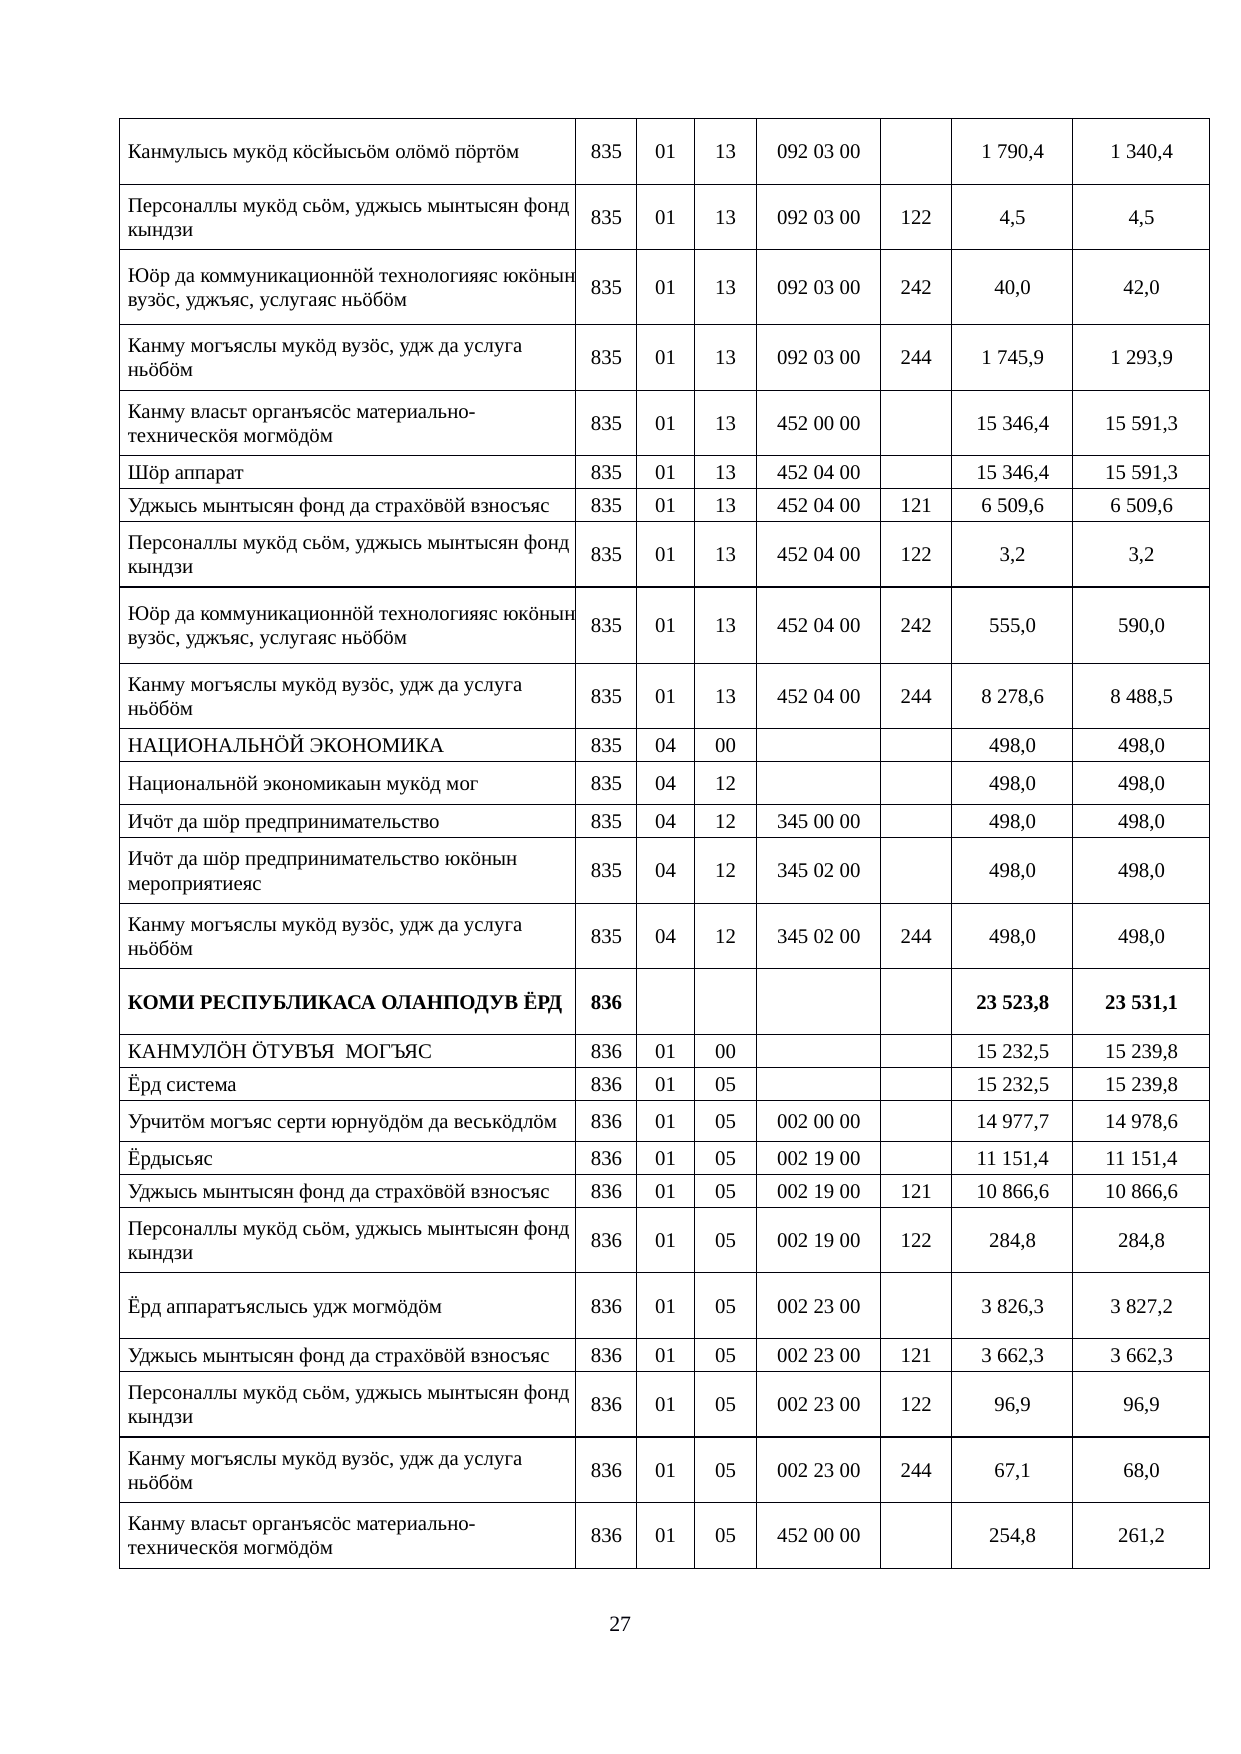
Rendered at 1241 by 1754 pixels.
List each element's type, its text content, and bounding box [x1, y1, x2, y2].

table_cell Канму власьт органъясӧс материально-техническӧя могмӧдӧм [120, 1503, 575, 1568]
table_cell 498,0 [952, 904, 1072, 968]
table_cell 452 04 00 [757, 522, 880, 586]
table_cell 3 662,3 [1073, 1339, 1209, 1371]
table_cell 498,0 [1073, 762, 1209, 804]
table_cell 836 [576, 1339, 636, 1371]
table_cell 13 [695, 588, 756, 662]
table_cell 05 [695, 1339, 756, 1371]
table_cell 13 [695, 325, 756, 389]
table_cell Уджысь мынтысян фонд да страхӧвӧй взносъяс [120, 489, 575, 521]
table_cell 6 509,6 [952, 489, 1072, 521]
table_cell 835 [576, 729, 636, 761]
table_cell 05 [695, 1438, 756, 1502]
table_cell 002 23 00 [757, 1339, 880, 1371]
table_cell 836 [576, 1273, 636, 1338]
table_cell 01 [637, 1208, 694, 1272]
table_cell 284,8 [1073, 1208, 1209, 1272]
table_cell 122 [881, 185, 951, 249]
table_cell 836 [576, 1142, 636, 1174]
table_cell 13 [695, 456, 756, 488]
table_cell 05 [695, 1142, 756, 1174]
table_cell Персоналлы мукӧд сьӧм, уджысь мынтысян фонд кындзи [120, 1208, 575, 1272]
table_cell 1 790,4 [952, 119, 1072, 184]
table_cell 01 [637, 185, 694, 249]
table_cell 836 [576, 1175, 636, 1207]
table_cell Канму власьт органъясӧс материально-техническӧя могмӧдӧм [120, 391, 575, 455]
table_cell 836 [576, 1208, 636, 1272]
table_cell 002 23 00 [757, 1438, 880, 1502]
table_cell 96,9 [952, 1372, 1072, 1436]
table_cell Ичӧт да шӧр предпринимательство юкӧнын мероприятиеяс [120, 838, 575, 903]
table_cell 14 977,7 [952, 1101, 1072, 1141]
table_cell 452 00 00 [757, 1503, 880, 1568]
table_cell [695, 969, 756, 1034]
table_cell 284,8 [952, 1208, 1072, 1272]
table_cell 11 151,4 [1073, 1142, 1209, 1174]
table_cell 01 [637, 1273, 694, 1338]
table_cell 40,0 [952, 250, 1072, 324]
table_cell 01 [637, 1101, 694, 1141]
table_cell [637, 969, 694, 1034]
table_cell 8 278,6 [952, 664, 1072, 728]
table_cell 15 232,5 [952, 1068, 1072, 1099]
table_cell 836 [576, 1035, 636, 1067]
table_cell 6 509,6 [1073, 489, 1209, 521]
table_cell 835 [576, 489, 636, 521]
table_cell 345 02 00 [757, 904, 880, 968]
table_cell КОМИ РЕСПУБЛИКАСА ОЛАНПОДУВ ЁРД [120, 969, 575, 1034]
table_cell 835 [576, 588, 636, 662]
table_cell 3 662,3 [952, 1339, 1072, 1371]
table_cell 836 [576, 1372, 636, 1436]
table_cell 498,0 [952, 805, 1072, 837]
table_cell 345 02 00 [757, 838, 880, 903]
table_cell 122 [881, 1208, 951, 1272]
table_cell 242 [881, 250, 951, 324]
table_cell 05 [695, 1175, 756, 1207]
table_cell Персоналлы мукӧд сьӧм, уджысь мынтысян фонд кындзи [120, 1372, 575, 1436]
table_cell 01 [637, 325, 694, 389]
table_cell Шӧр аппарат [120, 456, 575, 488]
table_cell 04 [637, 729, 694, 761]
table_cell 01 [637, 522, 694, 586]
table_cell [881, 1035, 951, 1067]
table_cell 68,0 [1073, 1438, 1209, 1502]
table_cell 835 [576, 185, 636, 249]
table_cell 13 [695, 185, 756, 249]
table_cell 04 [637, 838, 694, 903]
table_cell 3,2 [952, 522, 1072, 586]
table_cell 23 523,8 [952, 969, 1072, 1034]
table_cell 15 232,5 [952, 1035, 1072, 1067]
table_cell 12 [695, 805, 756, 837]
table_cell [757, 1035, 880, 1067]
table_cell 002 19 00 [757, 1208, 880, 1272]
table_cell 121 [881, 1175, 951, 1207]
table_cell 836 [576, 969, 636, 1034]
table_cell 13 [695, 522, 756, 586]
table_cell 96,9 [1073, 1372, 1209, 1436]
table_cell Ёрд аппаратъяслысь удж могмӧдӧм [120, 1273, 575, 1338]
table_cell 590,0 [1073, 588, 1209, 662]
table_cell 05 [695, 1503, 756, 1568]
table_cell 092 03 00 [757, 119, 880, 184]
table_cell 498,0 [1073, 904, 1209, 968]
table_cell 835 [576, 522, 636, 586]
table_cell 01 [637, 664, 694, 728]
table_cell 13 [695, 489, 756, 521]
table_cell [881, 729, 951, 761]
table_cell 13 [695, 391, 756, 455]
table_cell 452 04 00 [757, 664, 880, 728]
table_cell 00 [695, 729, 756, 761]
table_cell Уджысь мынтысян фонд да страхӧвӧй взносъяс [120, 1339, 575, 1371]
table_cell 15 591,3 [1073, 391, 1209, 455]
table_cell 835 [576, 391, 636, 455]
table_cell [881, 805, 951, 837]
table_cell [757, 969, 880, 1034]
table_cell 555,0 [952, 588, 1072, 662]
table_cell 092 03 00 [757, 185, 880, 249]
table_cell 01 [637, 391, 694, 455]
table_cell 835 [576, 838, 636, 903]
table_cell 01 [637, 1438, 694, 1502]
table_cell Юӧр да коммуникационнӧй технологияяс юкӧнын вузӧс, уджъяс, услугаяс ньӧбӧм [120, 250, 575, 324]
table_cell 01 [637, 456, 694, 488]
table_cell 345 00 00 [757, 805, 880, 837]
table_cell [881, 119, 951, 184]
table_cell 244 [881, 1438, 951, 1502]
table_cell 13 [695, 664, 756, 728]
table_cell 15 239,8 [1073, 1068, 1209, 1099]
table_cell 498,0 [1073, 838, 1209, 903]
table_cell 12 [695, 904, 756, 968]
table_cell 01 [637, 1142, 694, 1174]
table_cell Персоналлы мукӧд сьӧм, уджысь мынтысян фонд кындзи [120, 522, 575, 586]
table_cell 498,0 [952, 838, 1072, 903]
table_cell 05 [695, 1273, 756, 1338]
table_cell 01 [637, 1068, 694, 1099]
table_cell [881, 762, 951, 804]
table_cell 15 239,8 [1073, 1035, 1209, 1067]
table_cell 835 [576, 805, 636, 837]
table_cell Национальнӧй экономикаын мукӧд мог [120, 762, 575, 804]
table_cell 15 346,4 [952, 391, 1072, 455]
table_cell Канмулысь мукӧд кӧсйысьӧм олӧмӧ пӧртӧм [120, 119, 575, 184]
table_cell [881, 838, 951, 903]
table_cell 01 [637, 119, 694, 184]
table_cell Уджысь мынтысян фонд да страхӧвӧй взносъяс [120, 1175, 575, 1207]
table_cell 121 [881, 489, 951, 521]
table_cell КАНМУЛӦН ӦТУВЪЯ МОГЪЯС [120, 1035, 575, 1067]
table_cell 05 [695, 1208, 756, 1272]
table_cell Канму могъяслы мукӧд вузӧс, удж да услуга ньӧбӧм [120, 1438, 575, 1502]
table_cell 122 [881, 1372, 951, 1436]
table_cell 835 [576, 456, 636, 488]
table_cell Ёрд система [120, 1068, 575, 1099]
table_cell 1 340,4 [1073, 119, 1209, 184]
table_cell 11 151,4 [952, 1142, 1072, 1174]
table_cell 122 [881, 522, 951, 586]
table_cell [881, 391, 951, 455]
table_cell 244 [881, 664, 951, 728]
table_cell Канму могъяслы мукӧд вузӧс, удж да услуга ньӧбӧм [120, 325, 575, 389]
table_cell 836 [576, 1101, 636, 1141]
table_cell [881, 1503, 951, 1568]
table_cell 835 [576, 325, 636, 389]
table_cell 836 [576, 1438, 636, 1502]
table_cell [757, 729, 880, 761]
table_cell [881, 1142, 951, 1174]
table_cell 836 [576, 1503, 636, 1568]
table_cell 835 [576, 904, 636, 968]
table_cell Канму могъяслы мукӧд вузӧс, удж да услуга ньӧбӧм [120, 664, 575, 728]
table_cell 00 [695, 1035, 756, 1067]
table_cell 498,0 [1073, 805, 1209, 837]
table_cell 244 [881, 904, 951, 968]
table_cell 01 [637, 1372, 694, 1436]
table_cell 835 [576, 762, 636, 804]
table_cell 092 03 00 [757, 250, 880, 324]
table_cell 092 03 00 [757, 325, 880, 389]
table_cell 01 [637, 588, 694, 662]
table_cell 498,0 [952, 762, 1072, 804]
table_cell 261,2 [1073, 1503, 1209, 1568]
table_cell Персоналлы мукӧд сьӧм, уджысь мынтысян фонд кындзи [120, 185, 575, 249]
table_cell 01 [637, 250, 694, 324]
table_cell 4,5 [952, 185, 1072, 249]
table_cell Канму могъяслы мукӧд вузӧс, удж да услуга ньӧбӧм [120, 904, 575, 968]
table_cell 835 [576, 119, 636, 184]
table_cell НАЦИОНАЛЬНӦЙ ЭКОНОМИКА [120, 729, 575, 761]
table_cell 12 [695, 762, 756, 804]
table_cell 3,2 [1073, 522, 1209, 586]
table_cell [881, 969, 951, 1034]
table_cell 15 346,4 [952, 456, 1072, 488]
table_cell [757, 762, 880, 804]
table_cell 05 [695, 1068, 756, 1099]
table_cell [881, 1273, 951, 1338]
table_cell 05 [695, 1372, 756, 1436]
table_cell 8 488,5 [1073, 664, 1209, 728]
table_cell 10 866,6 [952, 1175, 1072, 1207]
table_cell 452 04 00 [757, 456, 880, 488]
table_cell 67,1 [952, 1438, 1072, 1502]
table_cell 002 19 00 [757, 1142, 880, 1174]
table_cell Юӧр да коммуникационнӧй технологияяс юкӧнын вузӧс, уджъяс, услугаяс ньӧбӧм [120, 588, 575, 662]
table_cell 01 [637, 1339, 694, 1371]
table_cell 498,0 [952, 729, 1072, 761]
table_cell 10 866,6 [1073, 1175, 1209, 1207]
table_cell 01 [637, 1175, 694, 1207]
table_cell [757, 1068, 880, 1099]
table_cell 12 [695, 838, 756, 903]
table_cell 244 [881, 325, 951, 389]
table_cell 254,8 [952, 1503, 1072, 1568]
table_cell 01 [637, 1035, 694, 1067]
table_cell 452 00 00 [757, 391, 880, 455]
table_cell 4,5 [1073, 185, 1209, 249]
table_cell 04 [637, 805, 694, 837]
table_cell 452 04 00 [757, 489, 880, 521]
table_cell [881, 1068, 951, 1099]
table_cell 002 23 00 [757, 1372, 880, 1436]
table_cell 121 [881, 1339, 951, 1371]
table_cell 01 [637, 1503, 694, 1568]
table_cell 3 826,3 [952, 1273, 1072, 1338]
table_cell 498,0 [1073, 729, 1209, 761]
table_cell 13 [695, 119, 756, 184]
table_cell 242 [881, 588, 951, 662]
table_cell 835 [576, 250, 636, 324]
table_cell 002 23 00 [757, 1273, 880, 1338]
table_cell 23 531,1 [1073, 969, 1209, 1034]
table_cell 04 [637, 762, 694, 804]
table_cell [881, 456, 951, 488]
table_cell Ичӧт да шӧр предпринимательство [120, 805, 575, 837]
table_cell 42,0 [1073, 250, 1209, 324]
table_cell 14 978,6 [1073, 1101, 1209, 1141]
table_cell 835 [576, 664, 636, 728]
table_cell Урчитӧм могъяс серти юрнуӧдӧм да веськӧдлӧм [120, 1101, 575, 1141]
table_cell 836 [576, 1068, 636, 1099]
table_cell 452 04 00 [757, 588, 880, 662]
table_cell 1 745,9 [952, 325, 1072, 389]
table_cell 002 19 00 [757, 1175, 880, 1207]
table_cell [881, 1101, 951, 1141]
table_cell 13 [695, 250, 756, 324]
table_cell Ёрдысьяс [120, 1142, 575, 1174]
table_cell 04 [637, 904, 694, 968]
table_cell 05 [695, 1101, 756, 1141]
table_cell 1 293,9 [1073, 325, 1209, 389]
table_cell 3 827,2 [1073, 1273, 1209, 1338]
table_cell 15 591,3 [1073, 456, 1209, 488]
table_cell 002 00 00 [757, 1101, 880, 1141]
table_cell 01 [637, 489, 694, 521]
